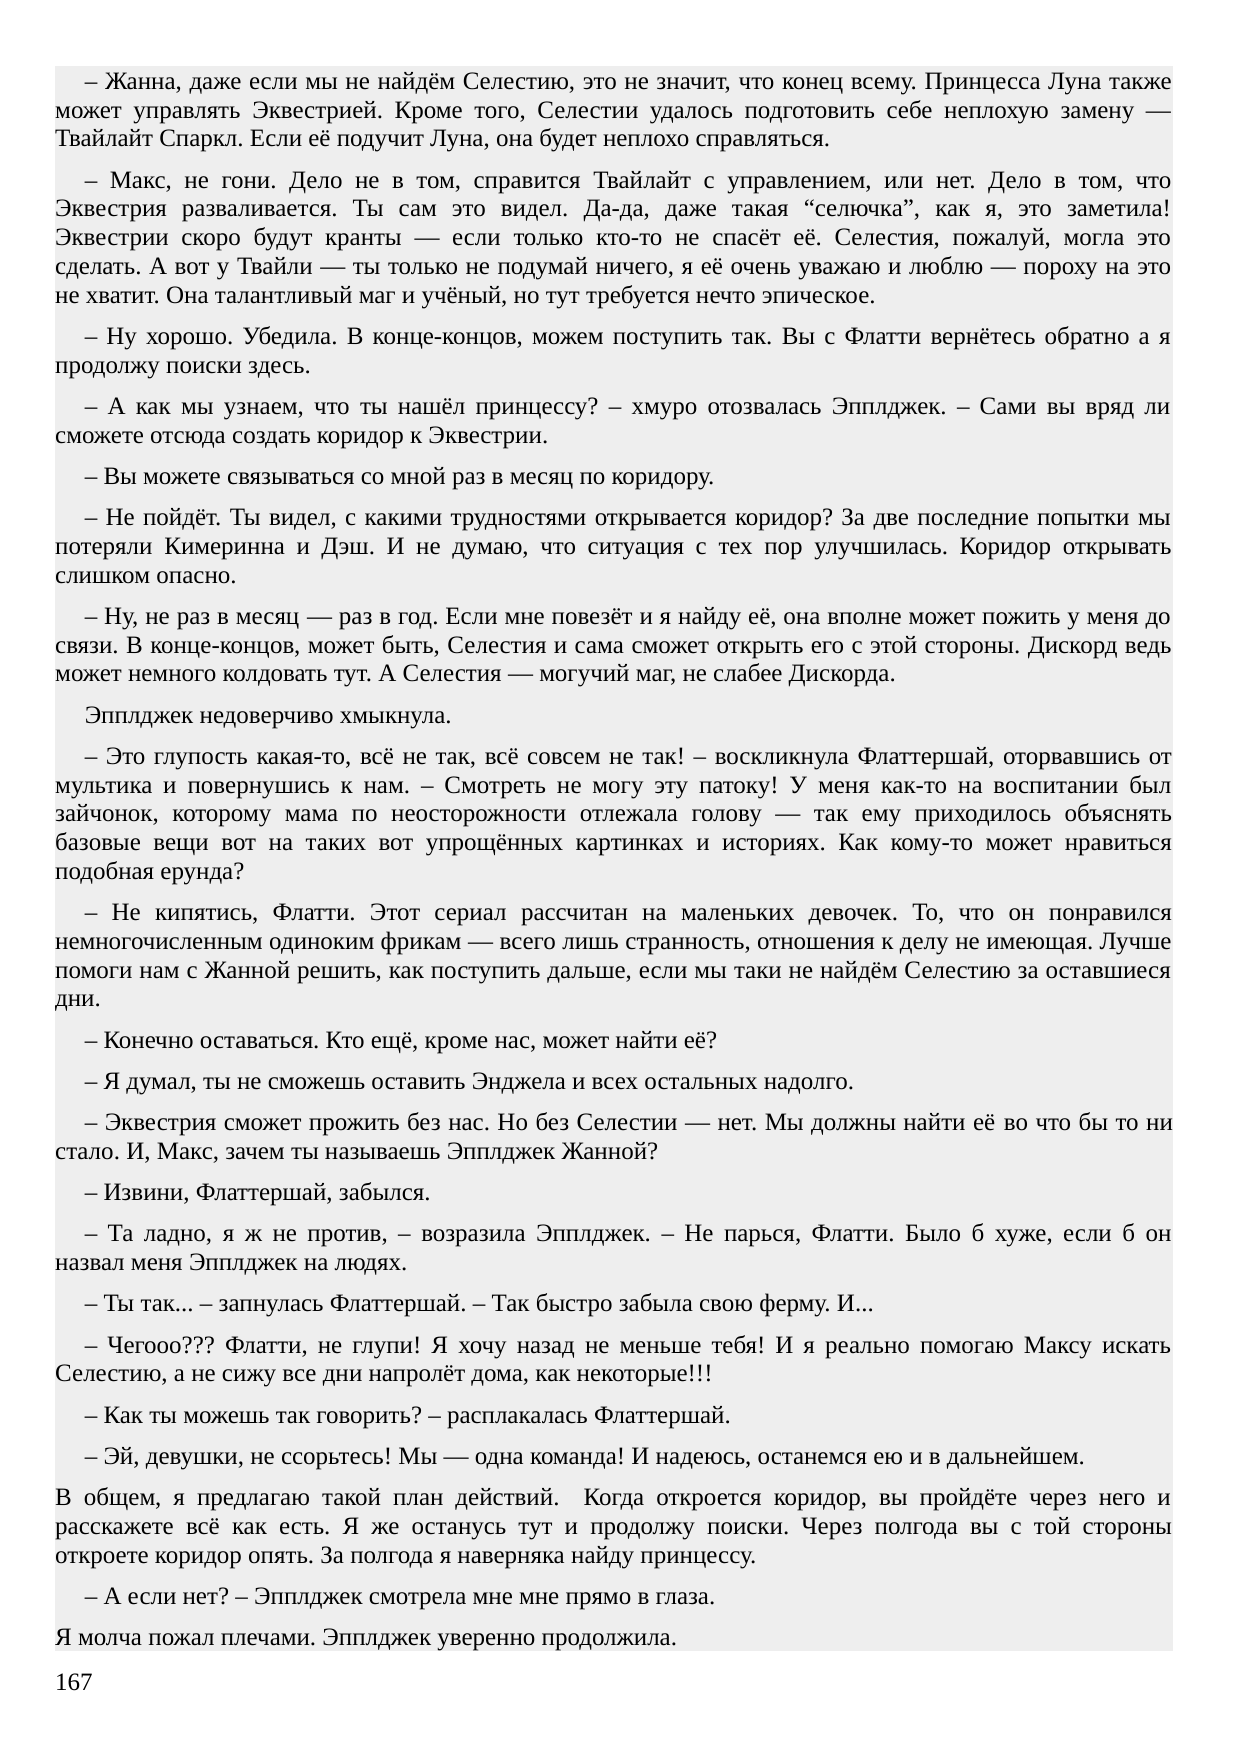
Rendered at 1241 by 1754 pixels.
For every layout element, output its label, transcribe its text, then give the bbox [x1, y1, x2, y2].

text – А как мы узнаем, что ты нашёл принцессу? – хмуро отозвалась Эпплджек. – Сами вы вряд ли сможете отсюда создать коридор к Эквестрии. [55, 391, 1173, 448]
text – Я думал, ты не сможешь оставить Энджела и всех остальных надолго. [55, 1066, 1173, 1095]
list В общем, я предлагаю такой план действий. Когда откроется коридор, вы пройдёте через него и расскажете всё как есть. Я же останусь тут и продолжу поиски. Через полгода вы с той стороны откроете коридор опять. За полгода я наверняка найду принцессу. [55, 1482, 1173, 1568]
text – Чегооо??? Флатти, не глупи! Я хочу назад не меньше тебя! И я реально помогаю Максу искать Селестию, а не сижу все дни напролёт дома, как некоторые!!! [55, 1330, 1173, 1387]
text – Конечно оставаться. Кто ещё, кроме нас, может найти её? [55, 1025, 1173, 1053]
text – Вы можете связываться со мной раз в месяц по коридору. [55, 461, 1173, 490]
text – Жанна, даже если мы не найдём Селестию, это не значит, что конец всему. Принцесса Луна также может управлять Эквестрией. Кроме того, Селестии удалось подготовить себе неплохую замену — Твайлайт Спаркл. Если её подучит Луна, она будет неплохо справляться. [55, 66, 1173, 152]
text – Ты так... – запнулась Флаттершай. – Так быстро забыла свою ферму. И... [55, 1288, 1173, 1317]
list Я молча пожал плечами. Эпплджек уверенно продолжила. [55, 1622, 1173, 1651]
text – А если нет? – Эпплджек смотрела мне мне прямо в глаза. [55, 1581, 1173, 1610]
text – Извини, Флаттершай, забылся. [55, 1177, 1173, 1206]
text – Это глупость какая-то, всё не так, всё совсем не так! – воскликнула Флаттершай, оторвавшись от мультика и повернушись к нам. – Смотреть не могу эту патоку! У меня как-то на воспитании был зайчонок, которому мама по неосторожности отлежала голову — так ему приходилось объяснять базовые вещи вот на таких вот упрощённых картинках и историях. Как кому-то может нравиться подобная ерунда? [55, 741, 1173, 885]
text – Макс, не гони. Дело не в том, справится Твайлайт с управлением, или нет. Дело в том, что Эквестрия разваливается. Ты сам это видел. Да-да, даже такая “селючка”, как я, это заметила! Эквестрии скоро будут кранты — если только кто-то не спасёт её. Селестия, пожалуй, могла это сделать. А вот у Твайли — ты только не подумай ничего, я её очень уважаю и люблю — пороху на это не хватит. Она талантливый маг и учёный, но тут требуется нечто эпическое. [55, 165, 1173, 308]
text – Эй, девушки, не ссорьтесь! Мы — одна команда! И надеюсь, останемся ею и в дальнейшем. [55, 1441, 1173, 1470]
text – Как ты можешь так говорить? – расплакалась Флаттершай. [55, 1400, 1173, 1428]
text – Эквестрия сможет прожить без нас. Но без Селестии — нет. Мы должны найти её во что бы то ни стало. И, Макс, зачем ты называешь Эпплджек Жанной? [55, 1107, 1173, 1165]
text – Та ладно, я ж не против, – возразила Эпплджек. – Не парься, Флатти. Было б хуже, если б он назвал меня Эпплджек на людях. [55, 1218, 1173, 1276]
text – Ну, не раз в месяц — раз в год. Если мне повезёт и я найду её, она вполне может пожить у меня до связи. В конце-концов, может быть, Селестия и сама сможет открыть его с этой стороны. Дискорд ведь может немного колдовать тут. А Селестия — могучий маг, не слабее Дискорда. [55, 601, 1173, 687]
text – Ну хорошо. Убедила. В конце-концов, можем поступить так. Вы с Флатти вернётесь обратно а я продолжу поиски здесь. [55, 321, 1173, 378]
text – Не пойдёт. Ты видел, с какими трудностями открывается коридор? За две последние попытки мы потеряли Кимеринна и Дэш. И не думаю, что ситуация с тех пор улучшилась. Коридор открывать слишком опасно. [55, 502, 1173, 588]
text Эпплджек недоверчиво хмыкнула. [55, 700, 1173, 728]
text – Не кипятись, Флатти. Этот сериал рассчитан на маленьких девочек. То, что он понравился немногочисленным одиноким фрикам — всего лишь странность, отношения к делу не имеющая. Лучше помоги нам с Жанной решить, как поступить дальше, если мы таки не найдём Селестию за оставшиеся дни. [55, 897, 1173, 1012]
